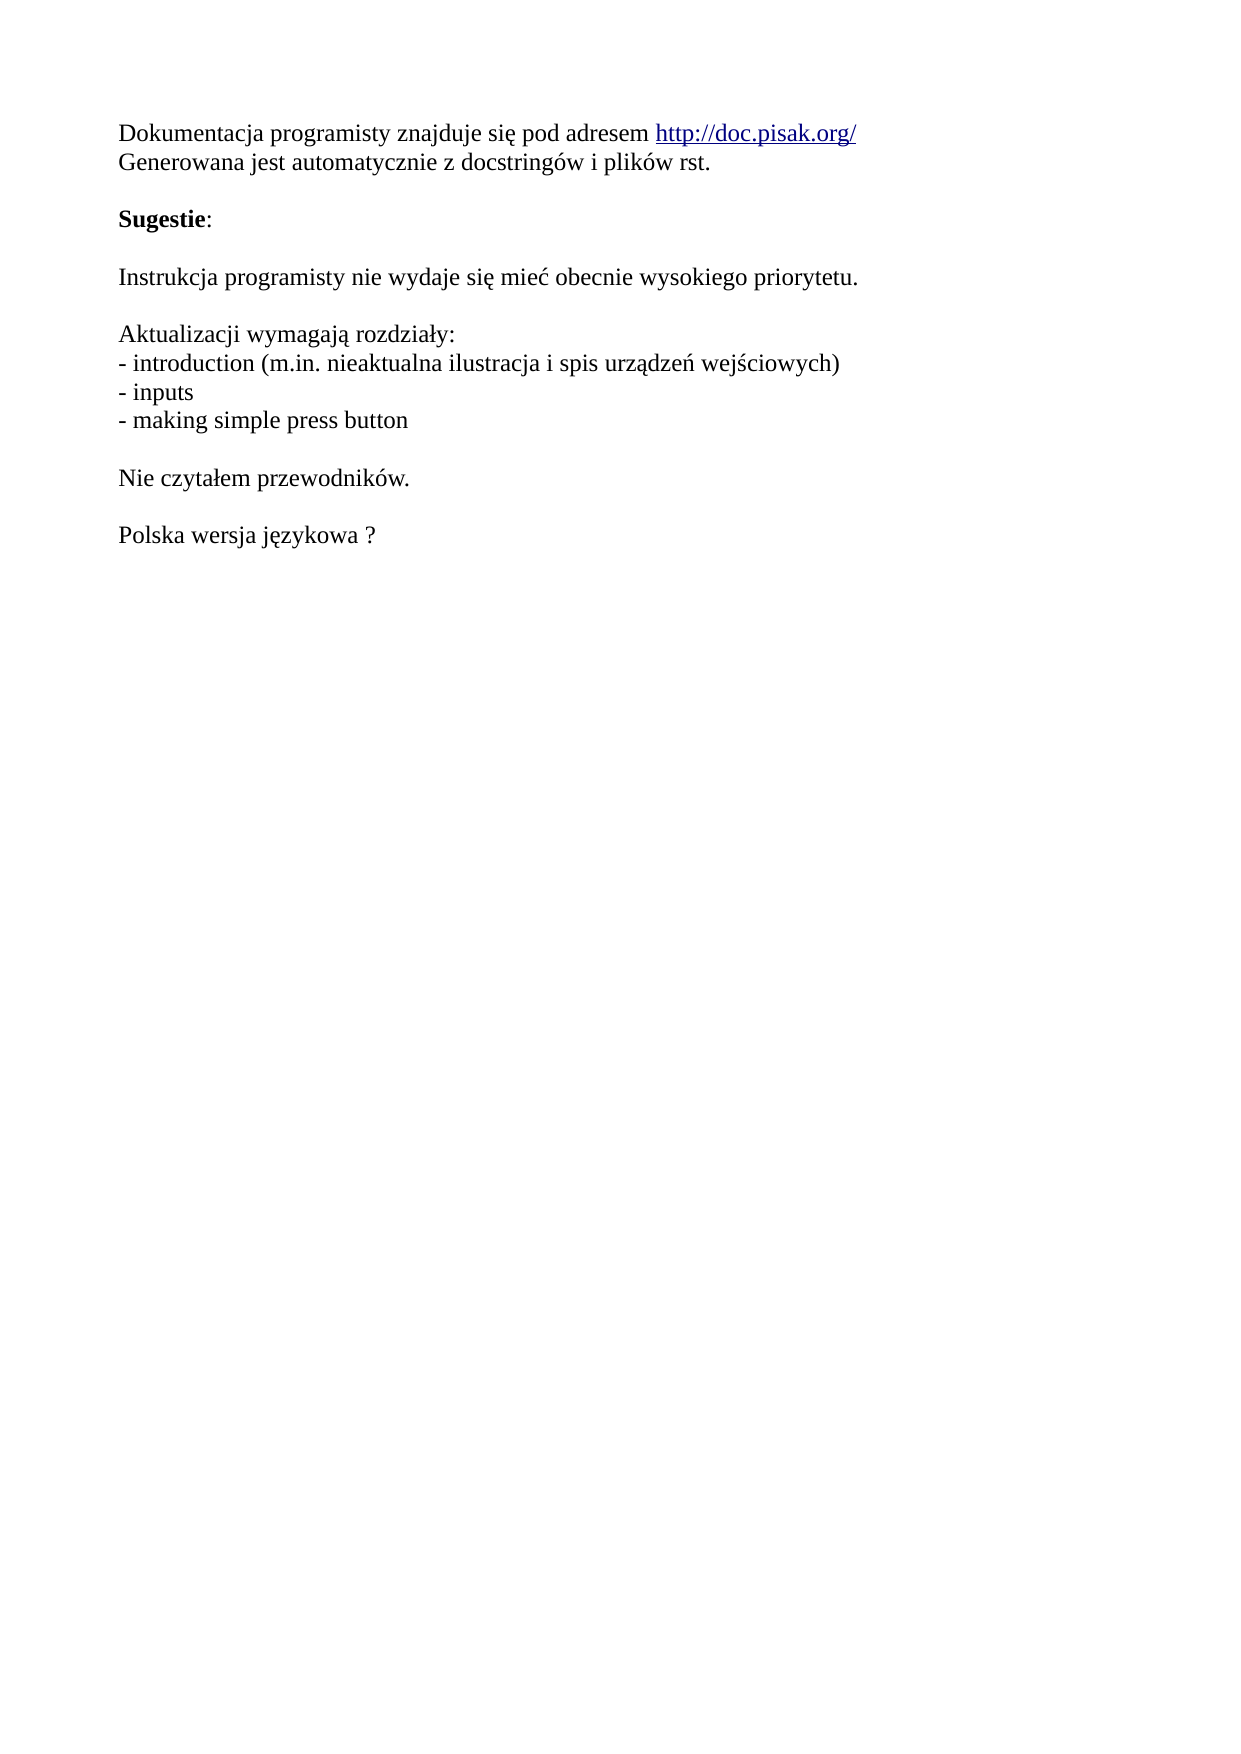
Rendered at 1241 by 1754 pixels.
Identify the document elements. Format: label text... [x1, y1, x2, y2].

text Instrukcja programisty nie wydaje się mieć obecnie wysokiego priorytetu. [118, 262, 1122, 291]
text Sugestie: [118, 204, 1122, 233]
text Generowana jest automatycznie z docstringów i plików rst. [118, 147, 1122, 176]
text - introduction (m.in. nieaktualna ilustracja i spis urządzeń wejściowych) [118, 348, 1122, 377]
text Nie czytałem przewodników. [118, 463, 1122, 492]
text - inputs [118, 377, 1122, 406]
text Dokumentacja programisty znajduje się pod adresem http://doc.pisak.org/ [118, 118, 1122, 147]
text - making simple press button [118, 406, 1122, 434]
text Aktualizacji wymagają rozdziały: [118, 319, 1122, 348]
text Polska wersja językowa ? [118, 521, 1122, 549]
